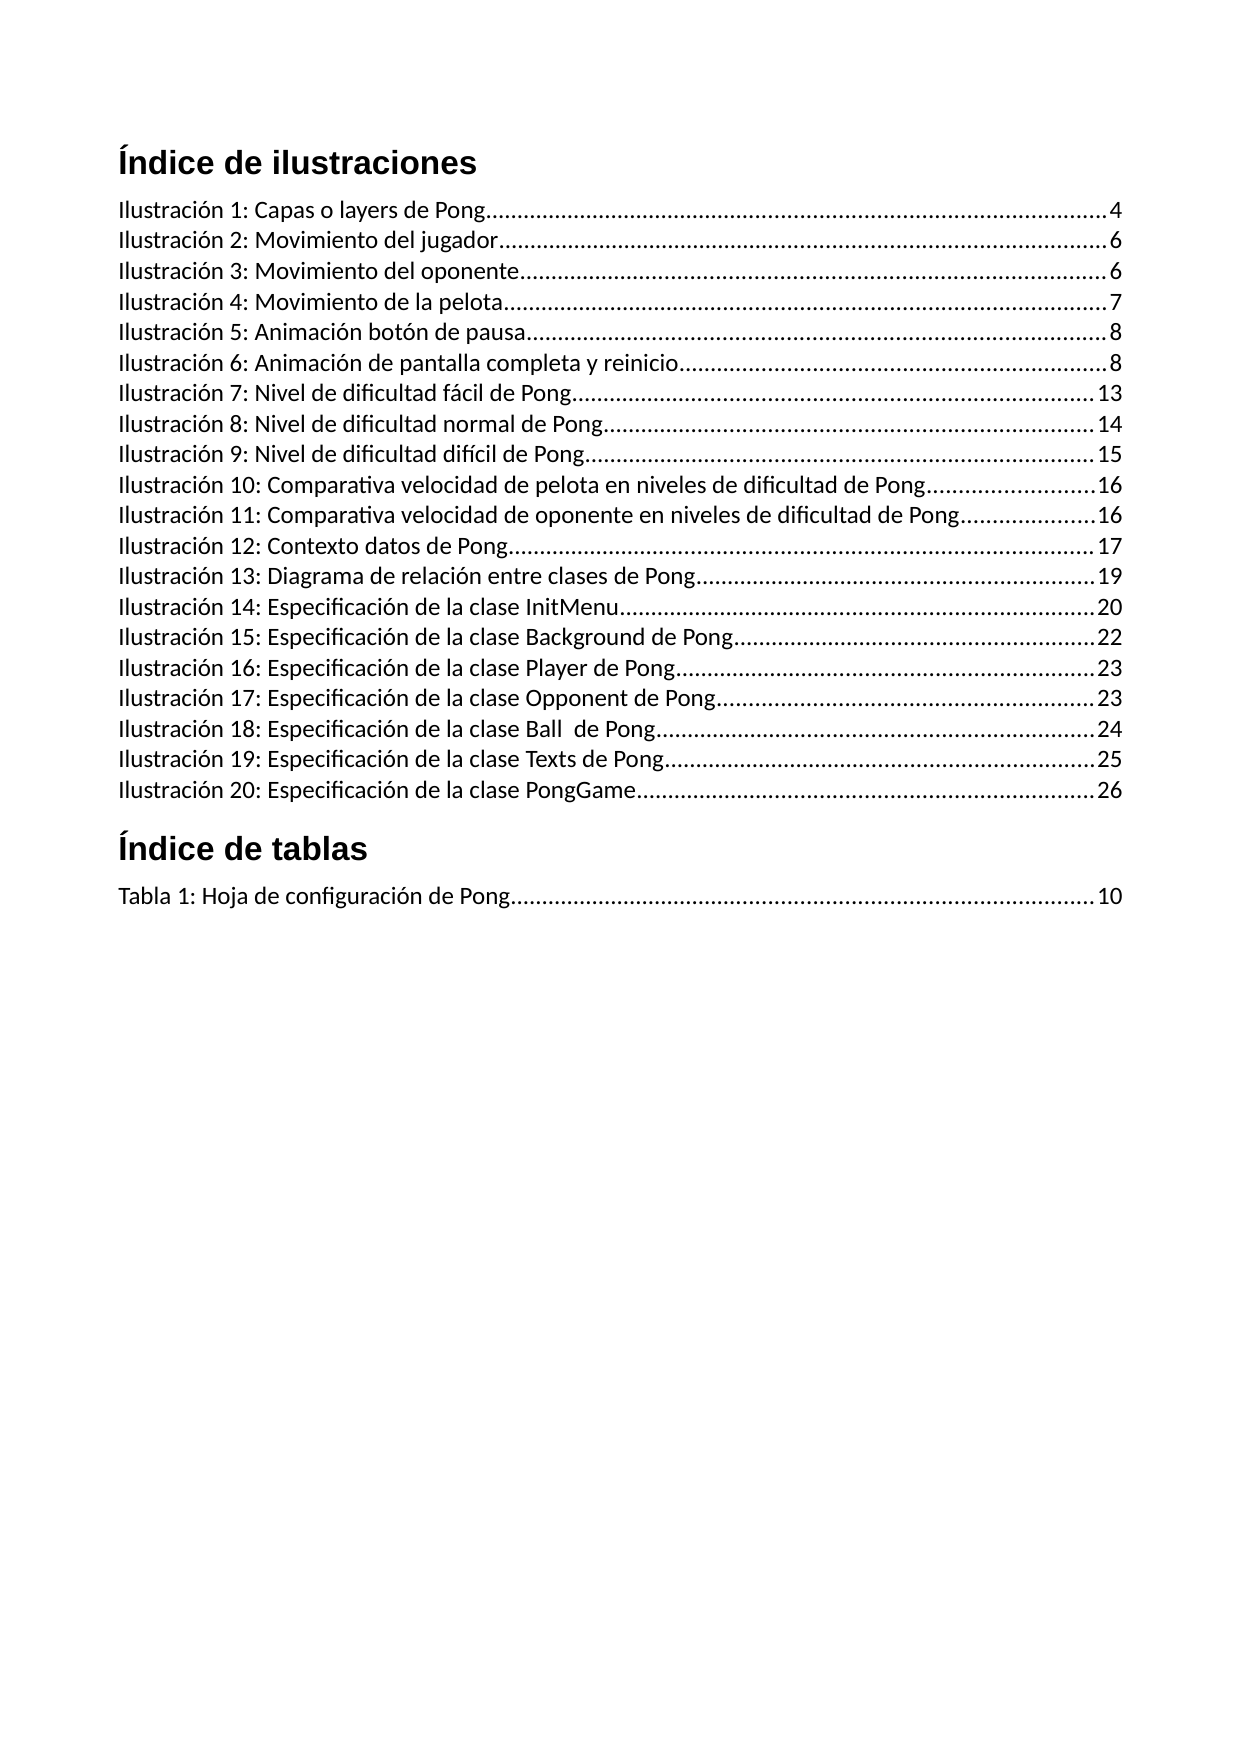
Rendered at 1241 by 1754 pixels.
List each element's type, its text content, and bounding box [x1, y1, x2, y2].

text Ilustración 18: Especificación de la clase Ball de Pong 24 [118, 713, 1122, 743]
text Ilustración 14: Especificación de la clase InitMenu 20 [118, 591, 1122, 621]
text Ilustración 13: Diagrama de relación entre clases de Pong 19 [118, 560, 1122, 591]
text Ilustración 16: Especificación de la clase Player de Pong 23 [118, 652, 1122, 682]
text Ilustración 9: Nivel de dificultad difícil de Pong 15 [118, 438, 1122, 469]
text Ilustración 1: Capas o layers de Pong 4 [118, 194, 1122, 224]
text Ilustración 19: Especificación de la clase Texts de Pong 25 [118, 743, 1122, 774]
text Ilustración 4: Movimiento de la pelota 7 [118, 286, 1122, 316]
text Ilustración 15: Especificación de la clase Background de Pong 22 [118, 621, 1122, 652]
text Ilustración 5: Animación botón de pausa 8 [118, 316, 1122, 347]
text Ilustración 7: Nivel de dificultad fácil de Pong 13 [118, 377, 1122, 408]
text Ilustración 11: Comparativa velocidad de oponente en niveles de dificultad de Pong 16 [118, 499, 1122, 530]
text Ilustración 8: Nivel de dificultad normal de Pong 14 [118, 408, 1122, 438]
text Ilustración 20: Especificación de la clase PongGame 26 [118, 774, 1122, 804]
text Ilustración 12: Contexto datos de Pong 17 [118, 530, 1122, 560]
text Ilustración 2: Movimiento del jugador 6 [118, 224, 1122, 255]
subtitle Índice de tablas [118, 829, 1122, 868]
text Ilustración 17: Especificación de la clase Opponent de Pong 23 [118, 682, 1122, 713]
text Ilustración 6: Animación de pantalla completa y reinicio 8 [118, 347, 1122, 377]
text Ilustración 3: Movimiento del oponente 6 [118, 255, 1122, 286]
text Ilustración 10: Comparativa velocidad de pelota en niveles de dificultad de Pong 16 [118, 469, 1122, 499]
text Tabla 1: Hoja de configuración de Pong 10 [118, 880, 1122, 911]
subtitle Índice de ilustraciones [118, 143, 1122, 182]
